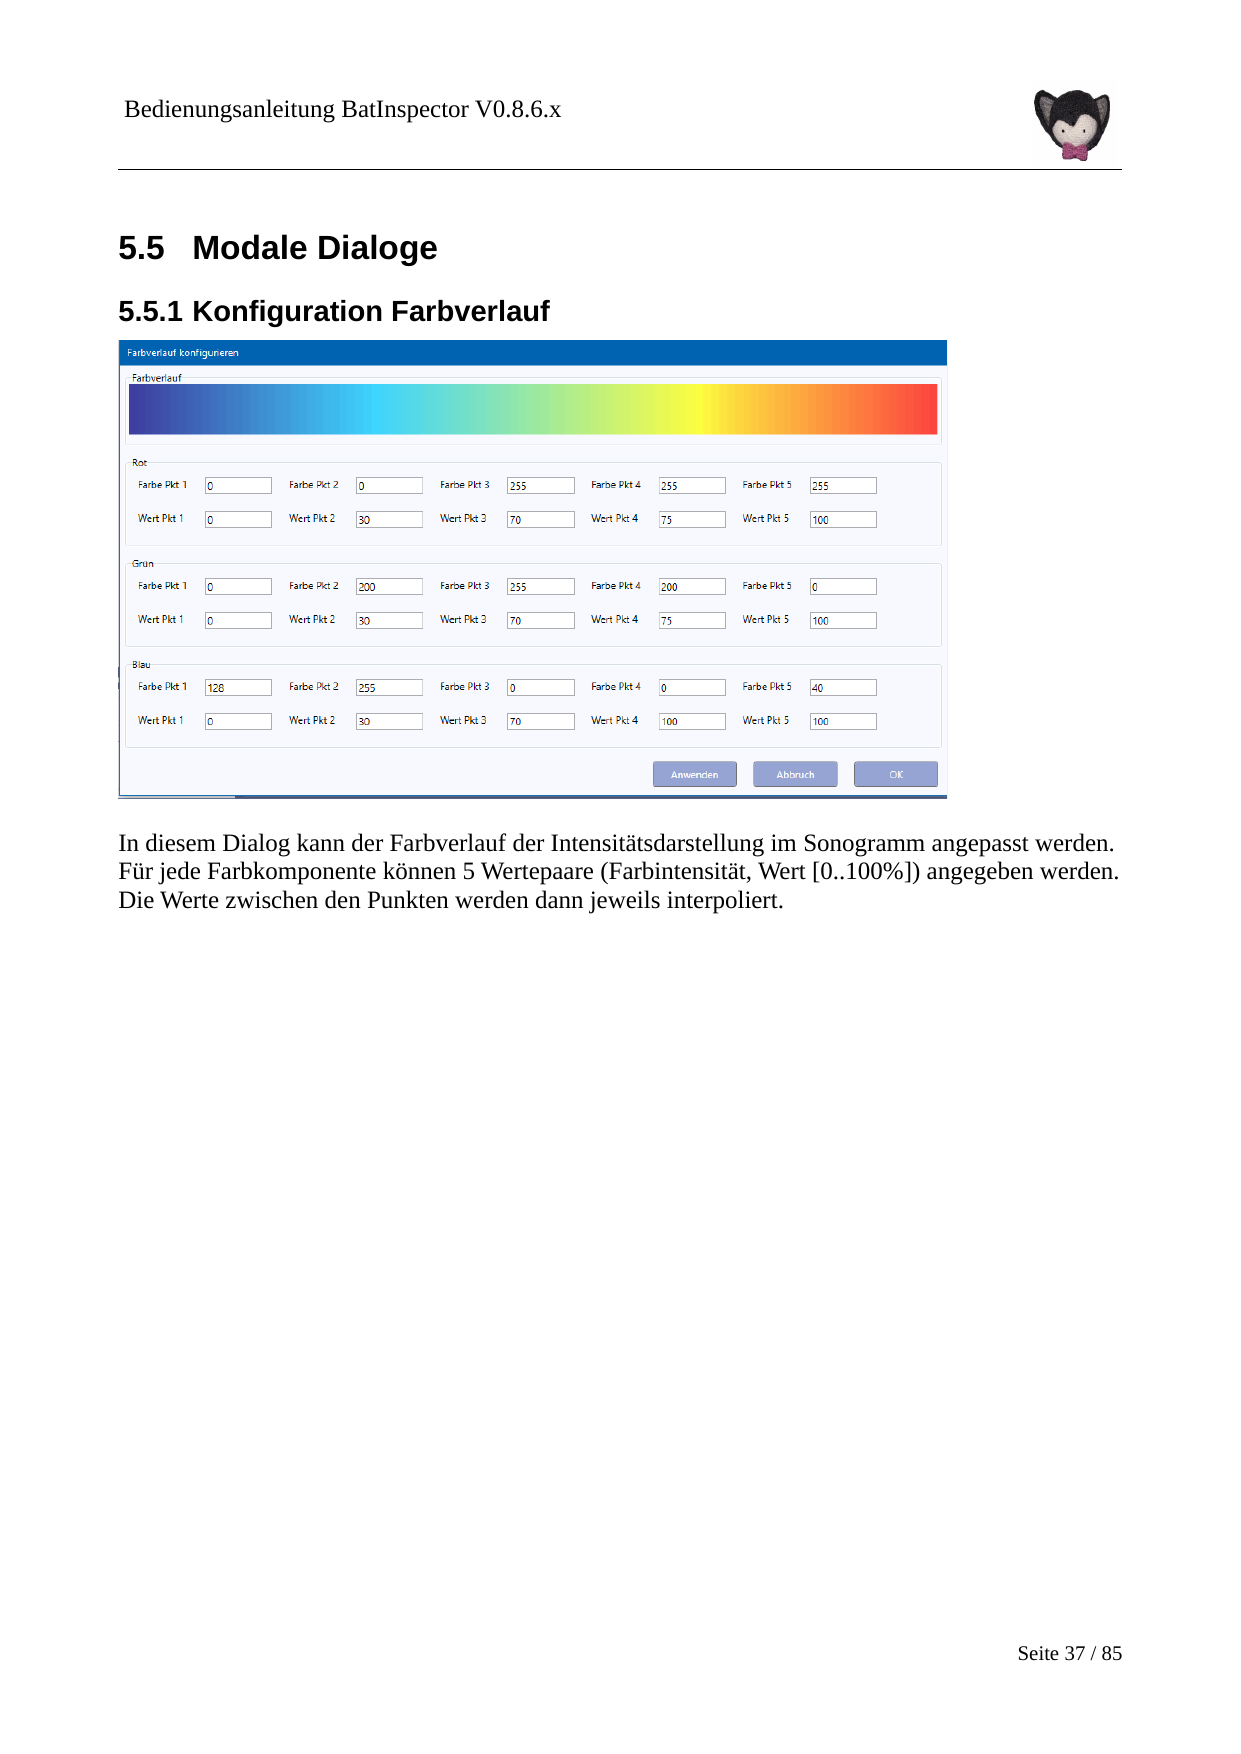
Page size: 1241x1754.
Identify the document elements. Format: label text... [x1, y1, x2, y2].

picture [1030, 80, 1119, 169]
text In diesem Dialog kann der Farbverlauf der Intensitätsdarstellung im Sonogramm angepasst werden. [118, 828, 1122, 856]
subtitle Konfiguration Farbverlauf [118, 294, 1122, 327]
picture [118, 340, 948, 799]
subtitle Modale Dialoge [118, 228, 1122, 267]
text Für jede Farbkomponente können 5 Wertepaare (Farbintensität, Wert [0..100%]) angegeben werden. Die Werte zwischen den Punkten werden dann jeweils interpoliert. [118, 856, 1122, 914]
